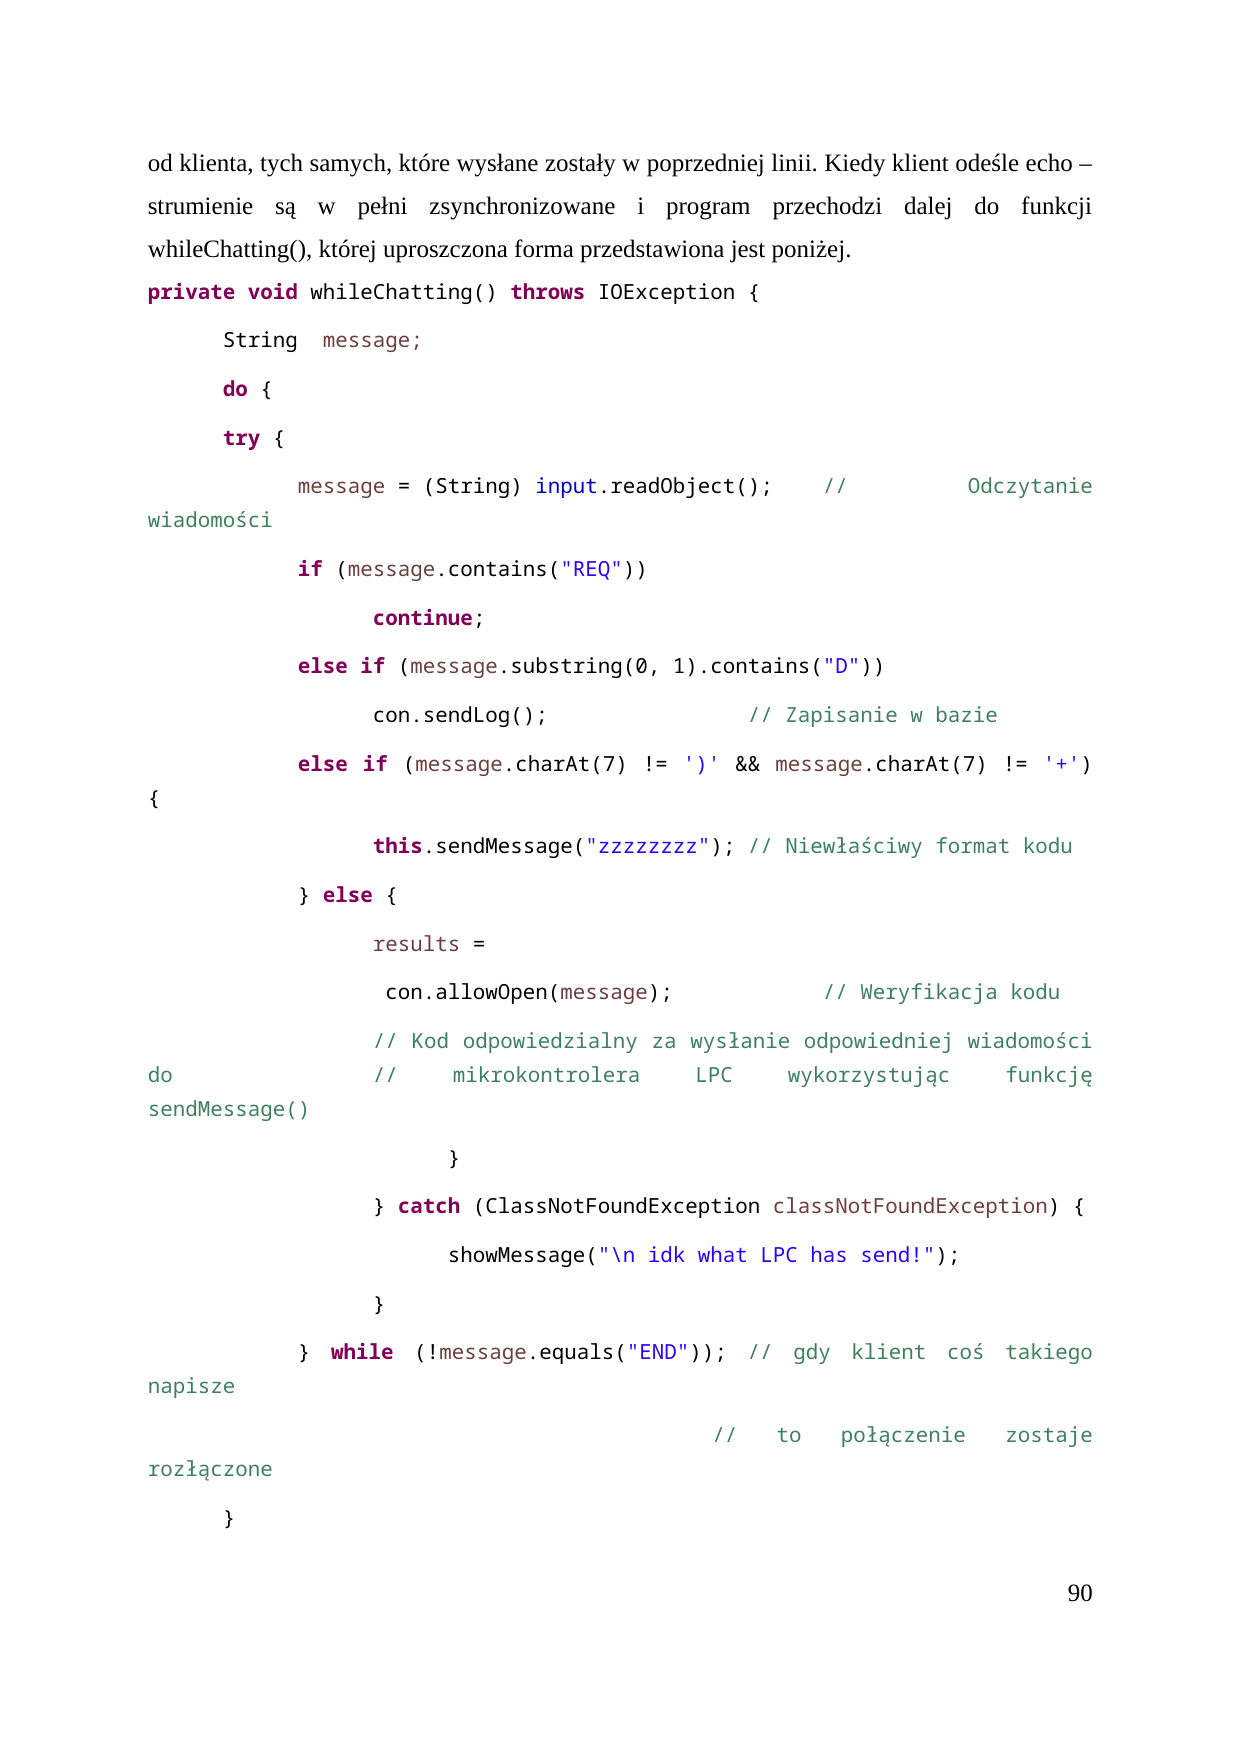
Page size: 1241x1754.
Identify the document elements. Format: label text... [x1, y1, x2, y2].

text else if (message.charAt(7) != ')' && message.charAt(7) != '+') { [148, 749, 1093, 811]
text String message; [148, 326, 1093, 354]
text } catch (ClassNotFoundException classNotFoundException) { [148, 1192, 1093, 1220]
text try { [148, 423, 1093, 451]
text this.sendMessage("zzzzzzzz"); // Niewłaściwy format kodu [148, 832, 1093, 860]
text if (message.contains("REQ")) [148, 554, 1093, 583]
text continue; [148, 603, 1093, 631]
text showMessage("\n idk what LPC has send!"); [148, 1240, 1093, 1269]
text } [148, 1289, 1093, 1317]
text results = [148, 929, 1093, 957]
text else if (message.substring(0, 1).contains("D")) [148, 652, 1093, 680]
text con.allowOpen(message); // Weryfikacja kodu [148, 977, 1093, 1006]
text private void whileChatting() throws IOException { [148, 277, 1093, 305]
text do { [148, 374, 1093, 403]
text } [148, 1503, 1093, 1531]
text con.sendLog(); // Zapisanie w bazie [148, 700, 1093, 729]
text } else { [148, 880, 1093, 909]
text od klienta, tych samych, które wysłane zostały w poprzedniej linii. Kiedy klient odeśle echo – strumienie są w pełni zsynchronizowane i program przechodzi dalej do funkcji whileChatting(), której uproszczona forma przedstawiona jest poniżej. [148, 148, 1093, 263]
text // Kod odpowiedzialny za wysłanie odpowiedniej wiadomości do // mikrokontrolera LPC wykorzystując funkcję sendMessage() [148, 1026, 1093, 1123]
text } while (!message.equals("END")); // gdy klient coś takiego napisze [148, 1337, 1093, 1400]
text } [148, 1143, 1093, 1171]
text message = (String) input.readObject(); // Odczytanie wiadomości [148, 472, 1093, 534]
text // to połączenie zostaje rozłączone [148, 1420, 1093, 1483]
